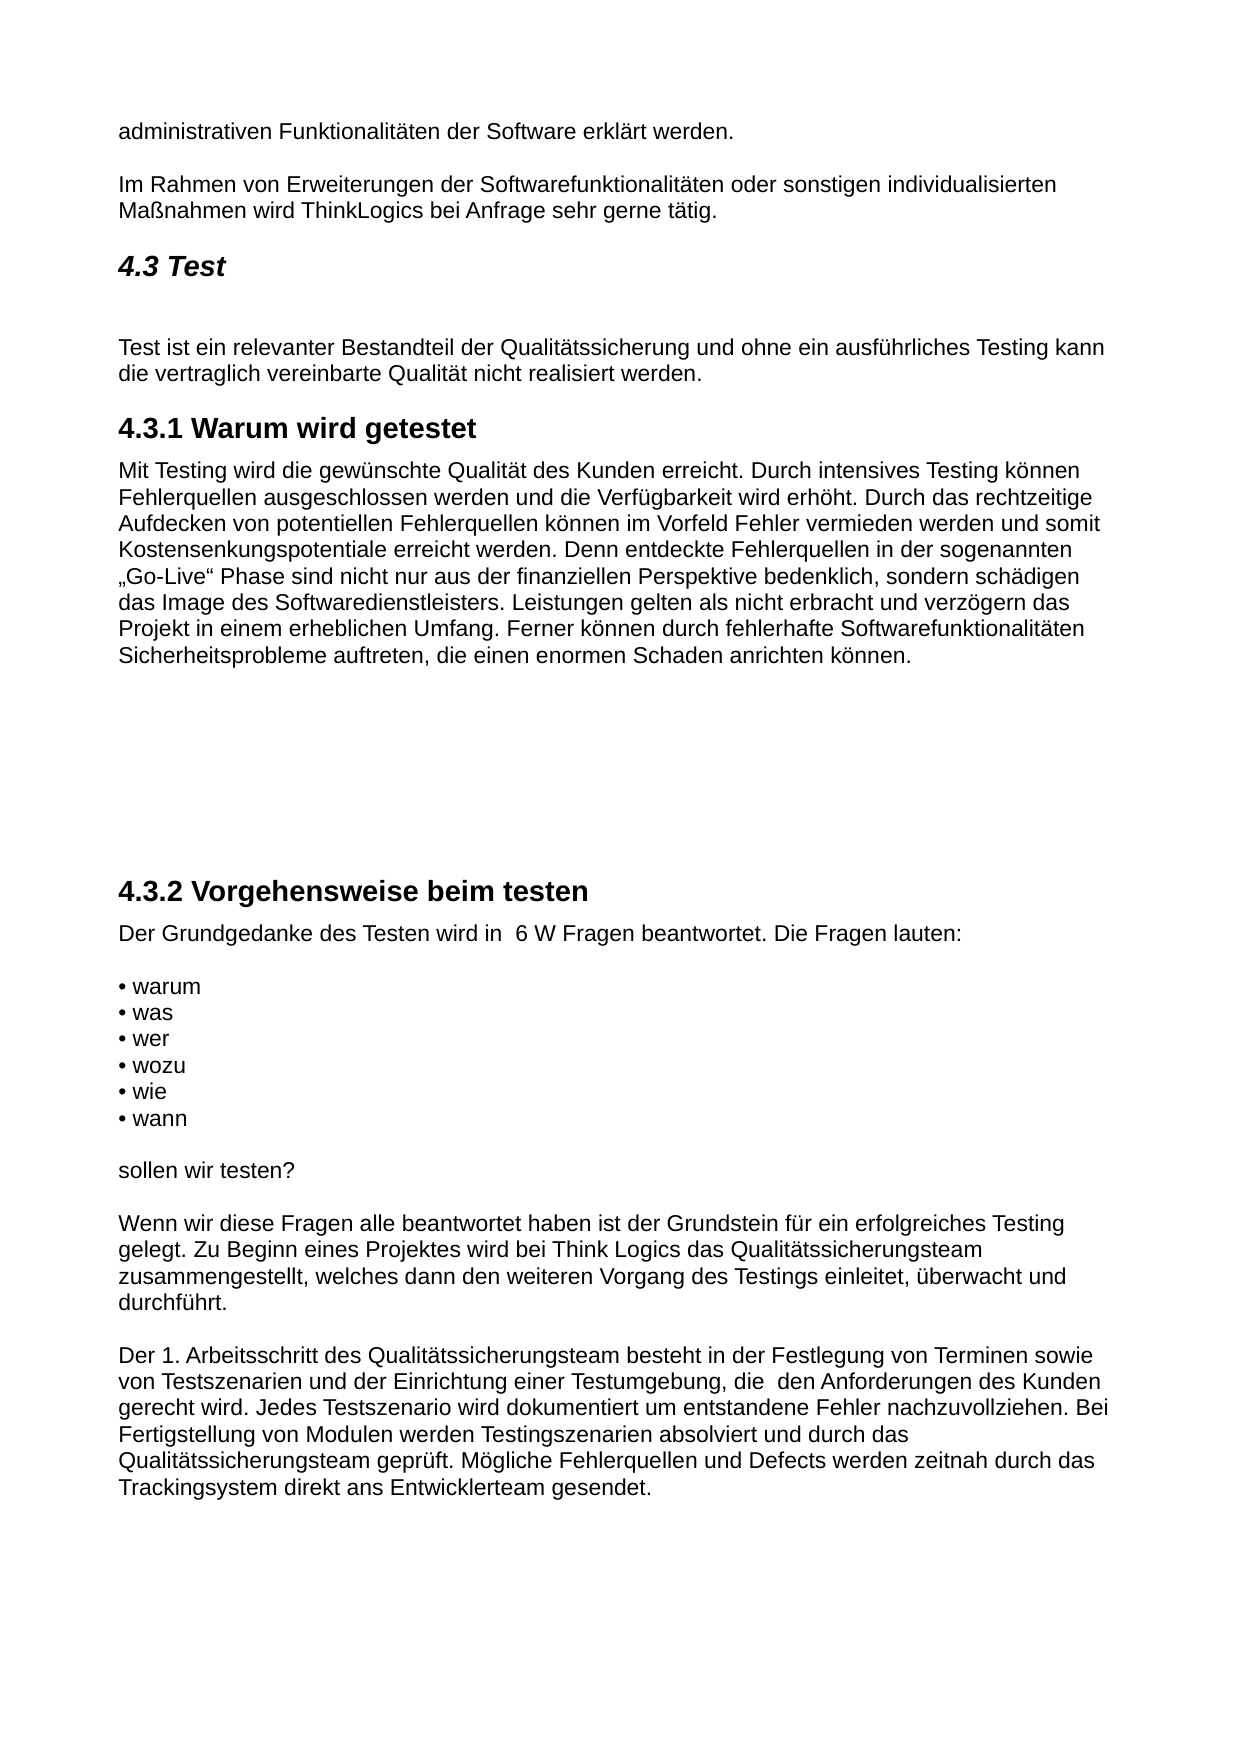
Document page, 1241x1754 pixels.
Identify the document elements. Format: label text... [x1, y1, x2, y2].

text sollen wir testen? [118, 1157, 1122, 1183]
text • wozu [118, 1052, 1122, 1078]
text Der 1. Arbeitsschritt des Qualitätssicherungsteam besteht in der Festlegung von Terminen sowie von Testszenarien und der Einrichtung einer Testumgebung, die den Anforderungen des Kunden gerecht wird. Jedes Testszenario wird dokumentiert um entstandene Fehler nachzuvollziehen. Bei Fertigstellung von Modulen werden Testingszenarien absolviert und durch das Qualitätssicherungsteam geprüft. Mögliche Fehlerquellen und Defects werden zeitnah durch das Trackingsystem direkt ans Entwicklerteam gesendet. [118, 1342, 1122, 1500]
text • wie [118, 1078, 1122, 1104]
text Test ist ein relevanter Bestandteil der Qualitätssicherung und ohne ein ausführliches Testing kann die vertraglich vereinbarte Qualität nicht realisiert werden. [118, 333, 1122, 386]
text Mit Testing wird die gewünschte Qualität des Kunden erreicht. Durch intensives Testing können Fehlerquellen ausgeschlossen werden und die Verfügbarkeit wird erhöht. Durch das rechtzeitige Aufdecken von potentiellen Fehlerquellen können im Vorfeld Fehler vermieden werden und somit Kostensenkungspotentiale erreicht werden. Denn entdeckte Fehlerquellen in der sogenannten „Go-Live“ Phase sind nicht nur aus der finanziellen Perspektive bedenklich, sondern schädigen das Image des Softwaredienstleisters. Leistungen gelten als nicht erbracht und verzögern das Projekt in einem erheblichen Umfang. Ferner können durch fehlerhafte Softwarefunktionalitäten Sicherheitsprobleme auftreten, die einen enormen Schaden anrichten können. [118, 457, 1122, 668]
text • wer [118, 1025, 1122, 1052]
text Im Rahmen von Erweiterungen der Softwarefunktionalitäten oder sonstigen individualisierten Maßnahmen wird ThinkLogics bei Anfrage sehr gerne tätig. [118, 171, 1122, 223]
text administrativen Funktionalitäten der Software erklärt werden. [118, 118, 1122, 144]
text • wann [118, 1104, 1122, 1131]
subtitle 4.3.2 Vorgehensweise beim testen [118, 874, 1122, 907]
subtitle 4.3 Test [118, 248, 1122, 282]
text Wenn wir diese Fragen alle beantwortet haben ist der Grundstein für ein erfolgreiches Testing gelegt. Zu Beginn eines Projektes wird bei Think Logics das Qualitätssicherungsteam zusammengestellt, welches dann den weiteren Vorgang des Testings einleitet, überwacht und durchführt. [118, 1210, 1122, 1315]
subtitle 4.3.1 Warum wird getestet [118, 411, 1122, 445]
text • warum [118, 973, 1122, 999]
text Der Grundgedanke des Testen wird in 6 W Fragen beantwortet. Die Fragen lauten: [118, 920, 1122, 946]
text • was [118, 999, 1122, 1025]
